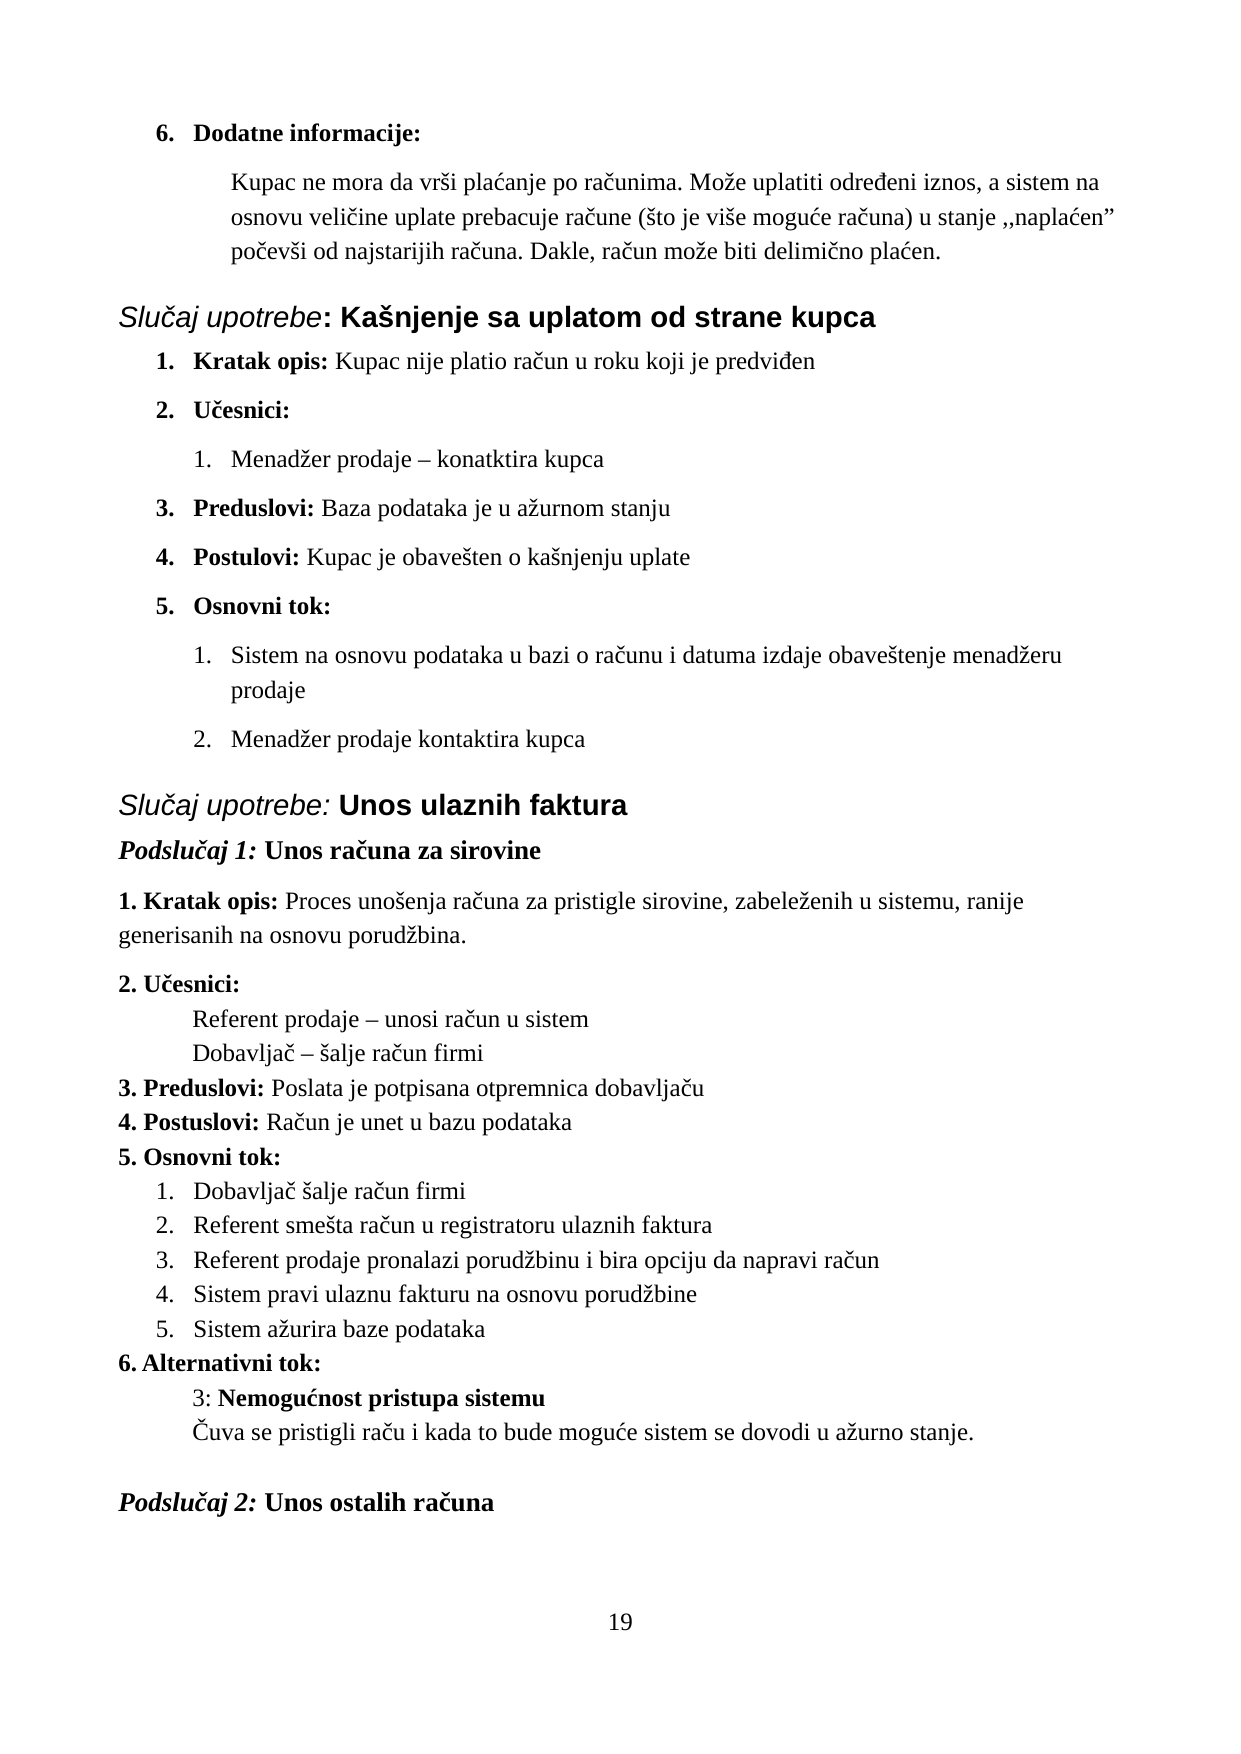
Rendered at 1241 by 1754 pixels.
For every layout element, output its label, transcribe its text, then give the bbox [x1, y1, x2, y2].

text 3. Preduslovi: Poslata je potpisana otpremnica dobavljaču [118, 1073, 1122, 1101]
list Kratak opis: Kupac nije platio račun u roku koji je predviđen [156, 346, 1122, 375]
list Postulovi: Kupac je obavešten o kašnjenju uplate [156, 542, 1122, 571]
list Referent prodaje pronalazi porudžbinu i bira opciju da napravi račun [156, 1245, 1122, 1274]
text Čuva se pristigli raču i kada to bude moguće sistem se dovodi u ažurno stanje. [118, 1417, 1122, 1446]
subtitle Slučaj upotrebe: Kašnjenje sa uplatom od strane kupca [118, 300, 1122, 333]
list Kupac ne mora da vrši plaćanje po računima. Može uplatiti određeni iznos, a sistem na osnovu veličine uplate prebacuje račune (što je više moguće računa) u stanje ,,naplaćen” počevši od najstarijih računa. Dakle, račun može biti delimično plaćen. [231, 167, 1122, 265]
list Sistem na osnovu podataka u bazi o računu i datuma izdaje obaveštenje menadžeru prodaje [193, 640, 1122, 704]
list Sistem ažurira baze podataka [156, 1314, 1122, 1343]
list Referent smešta račun u registratoru ulaznih faktura [156, 1211, 1122, 1239]
text 1. Kratak opis: Proces unošenja računa za pristigle sirovine, zabeleženih u sistemu, ranije generisanih na osnovu porudžbina. [118, 886, 1122, 949]
list Dobavljač šalje račun firmi [156, 1176, 1122, 1205]
list Menadžer prodaje – konatktira kupca [193, 444, 1122, 473]
text 2. Učesnici: [118, 969, 1122, 998]
list Dodatne informacije: [156, 118, 1122, 147]
text 4. Postuslovi: Račun je unet u bazu podataka [118, 1107, 1122, 1136]
text Referent prodaje – unosi račun u sistem [118, 1004, 1122, 1032]
text Podslučaj 2: Unos ostalih računa [118, 1486, 1122, 1518]
text 6. Alternativni tok: [118, 1348, 1122, 1377]
text Podslučaj 1: Unos računa za sirovine [118, 834, 1122, 865]
text 5. Osnovni tok: [118, 1142, 1122, 1170]
list Menadžer prodaje kontaktira kupca [193, 724, 1122, 753]
text Dobavljač – šalje račun firmi [118, 1038, 1122, 1067]
list Osnovni tok: [156, 591, 1122, 620]
subtitle Slučaj upotrebe: Unos ulaznih faktura [118, 788, 1122, 821]
text 3: Nemogućnost pristupa sistemu [118, 1383, 1122, 1412]
list Sistem pravi ulaznu fakturu na osnovu porudžbine [156, 1279, 1122, 1308]
list Preduslovi: Baza podataka je u ažurnom stanju [156, 493, 1122, 522]
list Učesnici: [156, 395, 1122, 424]
